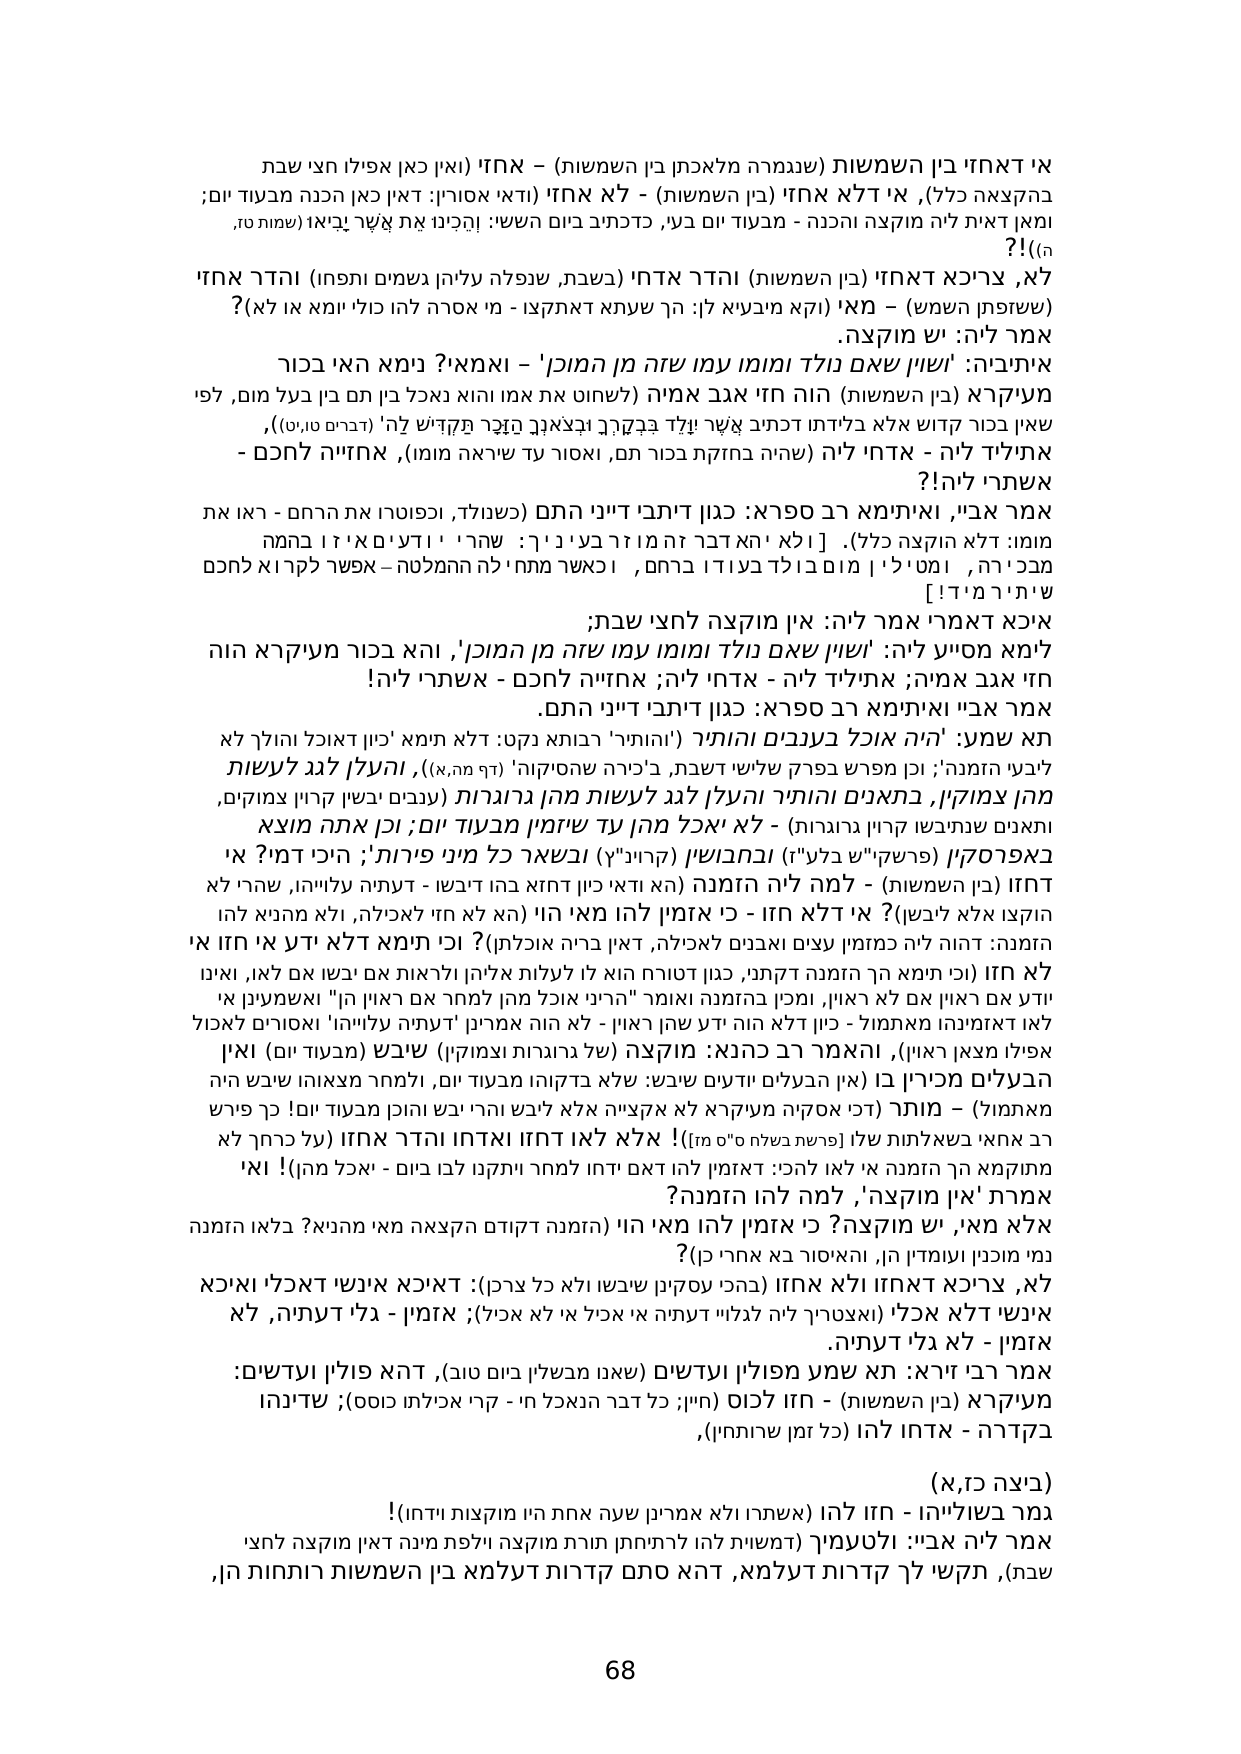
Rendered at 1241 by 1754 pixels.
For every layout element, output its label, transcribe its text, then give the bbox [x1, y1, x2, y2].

text לא, צריכא דאחזי (בין השמשות) והדר אדחי (בשבת, שנפלה עליהן גשמים ותפחו) והדר אחזי (ששזפתן השמש) – מאי (וקא מיבעיא לן: הך שעתא דאתקצו - מי אסרה להו כולי יומא או לא)? [187, 262, 1053, 321]
text אמר אביי ואיתימא רב ספרא: כגון דיתבי דייני התם. [187, 693, 1053, 723]
text אמר אביי, ואיתימא רב ספרא: כגון דיתבי דייני התם (כשנולד, וכפוטרו את הרחם - ראו את מומו: דלא הוקצה כלל). [ולא יהא דבר זה מוזר בעיניך: שהרי יודעים איזו בהמה מבכירה, ומטילין מום בולד בעודו ברחם, וכאשר מתחילה ההמלטה – אפשר לקרוא לחכם שיתיר מיד!] [187, 496, 1053, 606]
text (ביצה כז,א) [187, 1468, 1053, 1497]
text איכא דאמרי אמר ליה: אין מוקצה לחצי שבת; [187, 606, 1053, 635]
text אמר ליה אביי: ולטעמיך (דמשוית להו לרתיחתן תורת מוקצה וילפת מינה דאין מוקצה לחצי שבת), תקשי לך קדרות דעלמא, דהא סתם קדרות דעלמא בין השמשות רותחות הן, [187, 1527, 1053, 1585]
text אי דאחזי בין השמשות (שנגמרה מלאכתן בין השמשות) – אחזי (ואין כאן אפילו חצי שבת בהקצאה כלל), אי דלא אחזי (בין השמשות) - לא אחזי (ודאי אסורין: דאין כאן הכנה מבעוד יום; ומאן דאית ליה מוקצה והכנה - מבעוד יום בעי, כדכתיב ביום הששי: וְהֵכִינוּ אֵת אֲשֶׁר יָבִיאוּ (שמות טז,ה))!? [187, 150, 1053, 262]
text גמר בשולייהו - חזו להו (אשתרו ולא אמרינן שעה אחת היו מוקצות וידחו)! [187, 1497, 1053, 1527]
text אמר ליה: יש מוקצה. [187, 321, 1053, 350]
text לימא מסייע ליה: 'ושוין שאם נולד ומומו עמו שזה מן המוכן', והא בכור מעיקרא הוה חזי אגב אמיה; אתיליד ליה - אדחי ליה; אחזייה לחכם - אשתרי ליה! [187, 635, 1053, 693]
text אמר רבי זירא: תא שמע מפולין ועדשים (שאנו מבשלין ביום טוב), דהא פולין ועדשים: מעיקרא (בין השמשות) - חזו לכוס (חיין; כל דבר הנאכל חי - קרי אכילתו כוסס); שדינהו בקדרה - אדחו להו (כל זמן שרותחין), [187, 1356, 1053, 1444]
text איתיביה: 'ושוין שאם נולד ומומו עמו שזה מן המוכן' – ואמאי? נימא האי בכור מעיקרא (בין השמשות) הוה חזי אגב אמיה (לשחוט את אמו והוא נאכל בין תם בין בעל מום, לפי שאין בכור קדוש אלא בלידתו דכתיב אֲשֶׁר יִוָּלֵד בִּבְקָרְךָ וּבְצֹאנְךָ הַזָּכָר תַּקְדִּישׁ לַה' (דברים טו,יט)), אתיליד ליה - אדחי ליה (שהיה בחזקת בכור תם, ואסור עד שיראה מומו), אחזייה לחכם - אשתרי ליה!? [187, 350, 1053, 496]
text לא, צריכא דאחזו ולא אחזו (בהכי עסקינן שיבשו ולא כל צרכן): דאיכא אינשי דאכלי ואיכא אינשי דלא אכלי (ואצטריך ליה לגלויי דעתיה אי אכיל אי לא אכיל); אזמין - גלי דעתיה, לא אזמין - לא גלי דעתיה. [187, 1269, 1053, 1356]
text אלא מאי, יש מוקצה? כי אזמין להו מאי הוי (הזמנה דקודם הקצאה מאי מהניא? בלאו הזמנה נמי מוכנין ועומדין הן, והאיסור בא אחרי כן)? [187, 1210, 1053, 1269]
text תא שמע: 'היה אוכל בענבים והותיר ('והותיר' רבותא נקט: דלא תימא 'כיון דאוכל והולך לא ליבעי הזמנה'; וכן מפרש בפרק שלישי דשבת, ב'כירה שהסיקוה' (דף מה,א)), והעלן לגג לעשות מהן צמוקין, בתאנים והותיר והעלן לגג לעשות מהן גרוגרות (ענבים יבשין קרוין צמוקים, ותאנים שנתיבשו קרוין גרוגרות) - לא יאכל מהן עד שיזמין מבעוד יום; וכן אתה מוצא באפרסקין (פרשקי"ש בלע"ז) ובחבושין (קרוינ"ץ) ובשאר כל מיני פירות'; היכי דמי? אי דחזו (בין השמשות) - למה ליה הזמנה (הא ודאי כיון דחזא בהו דיבשו - דעתיה עלוייהו, שהרי לא הוקצו אלא ליבשן)? אי דלא חזו - כי אזמין להו מאי הוי (הא לא חזי לאכילה, ולא מהניא להו הזמנה: דהוה ליה כמזמין עצים ואבנים לאכילה, דאין בריה אוכלתן)? וכי תימא דלא ידע אי חזו אי לא חזו (וכי תימא הך הזמנה דקתני, כגון דטורח הוא לו לעלות אליהן ולראות אם יבשו אם לאו, ואינו יודע אם ראוין אם לא ראוין, ומכין בהזמנה ואומר "הריני אוכל מהן למחר אם ראוין הן" ואשמעינן אי לאו דאזמינהו מאתמול - כיון דלא הוה ידע שהן ראוין - לא הוה אמרינן 'דעתיה עלוייהו' ואסורים לאכול אפילו מצאן ראוין), והאמר רב כהנא: מוקצה (של גרוגרות וצמוקין) שיבש (מבעוד יום) ואין הבעלים מכירין בו (אין הבעלים יודעים שיבש: שלא בדקוהו מבעוד יום, ולמחר מצאוהו שיבש היה מאתמול) – מותר (דכי אסקיה מעיקרא לא אקצייה אלא ליבש והרי יבש והוכן מבעוד יום! כך פירש רב אחאי בשאלתות שלו [פרשת בשלח ס"ס מז])! אלא לאו דחזו ואדחו והדר אחזו (על כרחך לא מתוקמא הך הזמנה אי לאו להכי: דאזמין להו דאם ידחו למחר ויתקנו לבו ביום - יאכל מהן)! ואי אמרת 'אין מוקצה', למה להו הזמנה? [187, 723, 1053, 1210]
